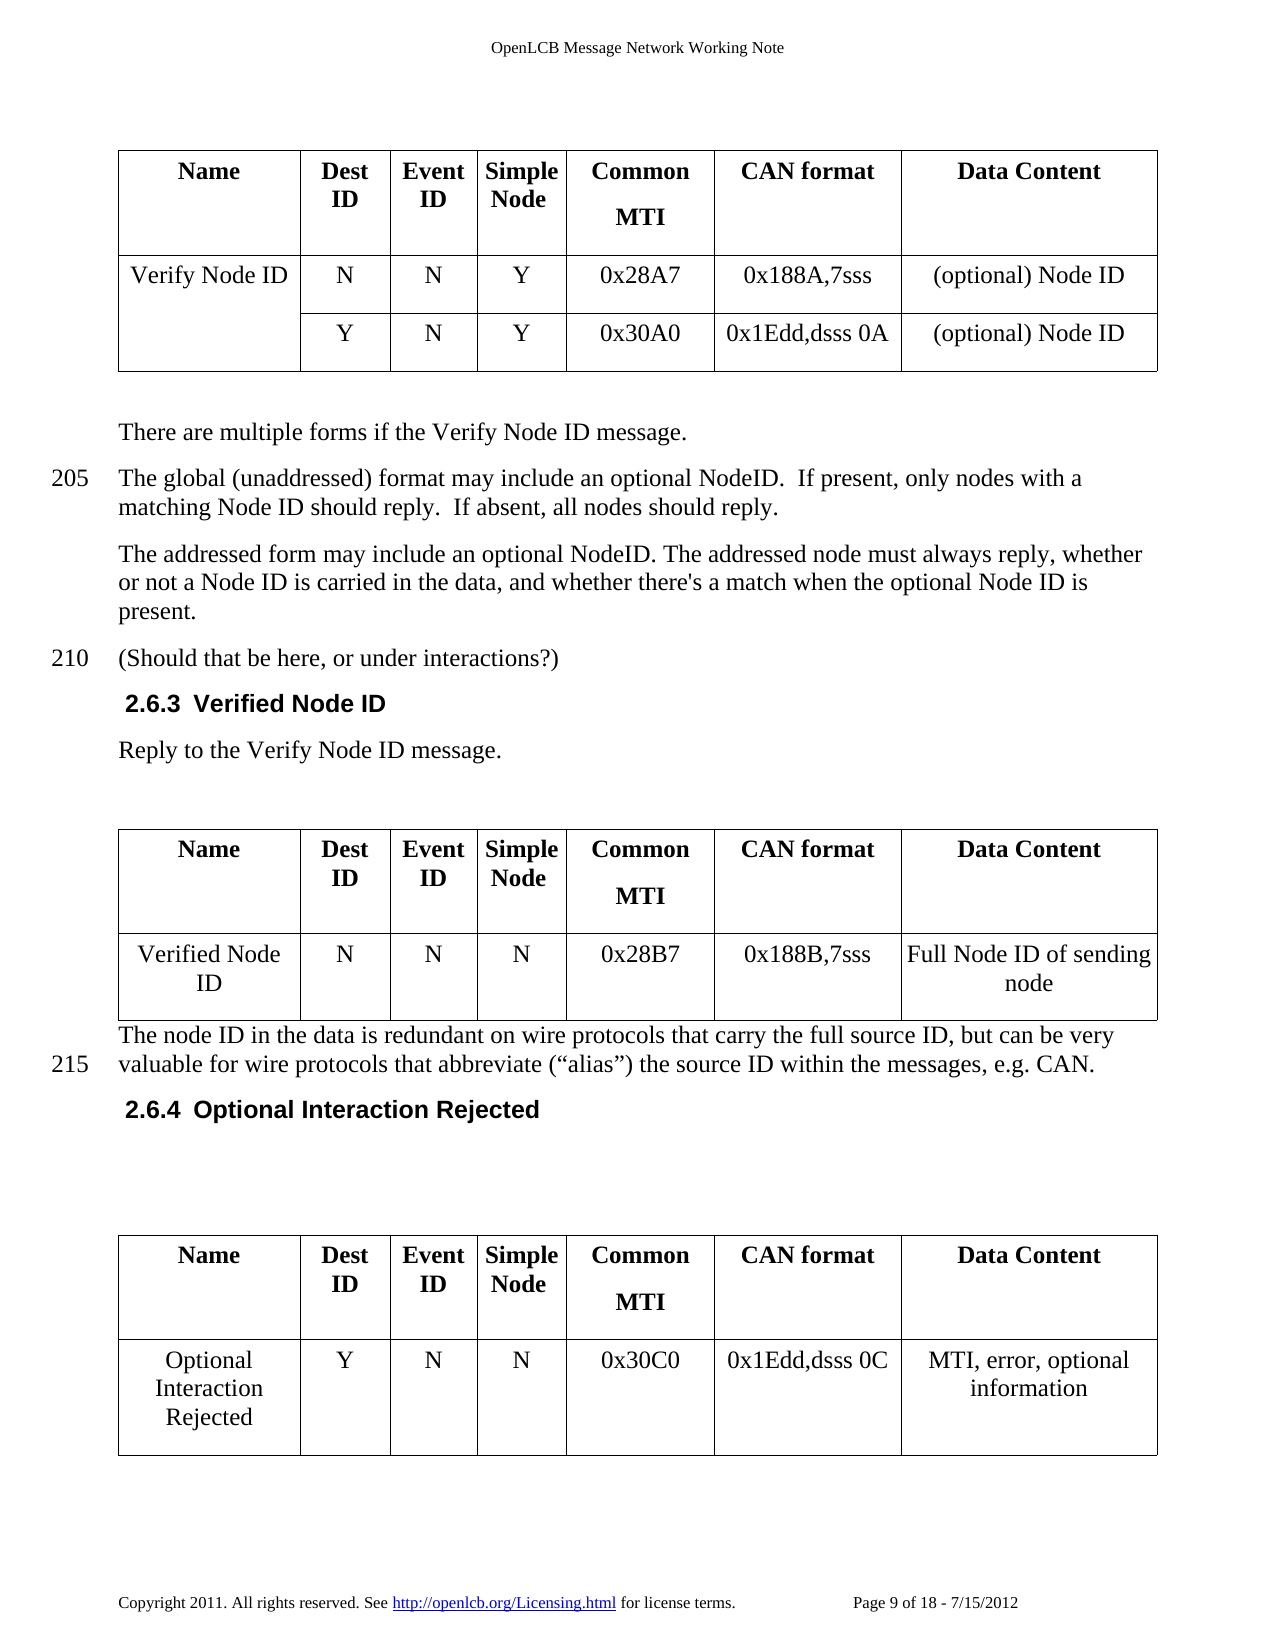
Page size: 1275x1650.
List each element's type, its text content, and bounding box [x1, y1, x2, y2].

table_header Data Content [902, 1236, 1157, 1339]
table_cell 0x188B,7sss [715, 934, 901, 1020]
table_cell N [478, 934, 566, 1020]
table_cell 0x30A0 [567, 314, 714, 371]
table_cell Full Node ID of sending node [902, 934, 1157, 1020]
table_cell MTI, error, optional information [902, 1340, 1157, 1454]
table_cell 0x28B7 [567, 934, 714, 1020]
table_cell N [391, 1340, 477, 1454]
table_header Simple Node [478, 830, 566, 933]
table_header Name [119, 830, 300, 933]
table_header Name [119, 151, 300, 254]
table_cell Y [478, 256, 566, 312]
table_cell Y [301, 314, 390, 371]
table_cell 0x1Edd,dsss 0A [715, 314, 901, 371]
table_header CAN format [715, 151, 901, 254]
table_cell N [391, 256, 477, 312]
table_header CAN format [715, 830, 901, 933]
text The global (unaddressed) format may include an optional NodeID. If present, only nodes with a matching Node ID should reply. If absent, all nodes should reply. [118, 463, 1157, 521]
table_header Common MTI [567, 151, 714, 254]
table_header Event ID [391, 151, 477, 254]
table_header Name [119, 1236, 300, 1339]
table_cell 0x28A7 [567, 256, 714, 312]
text (Should that be here, or under interactions?) [118, 643, 1157, 671]
table_header Dest ID [301, 151, 390, 254]
table_cell N [301, 934, 390, 1020]
table_header Data Content [902, 151, 1157, 254]
table_header Data Content [902, 830, 1157, 933]
text The addressed form may include an optional NodeID. The addressed node must always reply, whether or not a Node ID is carried in the data, and whether there's a match when the optional Node ID is present. [118, 539, 1157, 625]
table_cell 0x30C0 [567, 1340, 714, 1454]
table_cell Optional Interaction Rejected [119, 1340, 300, 1454]
table_cell N [391, 314, 477, 371]
table_header Event ID [391, 1236, 477, 1339]
table_cell N [478, 1340, 566, 1454]
table_cell Y [478, 314, 566, 371]
table_header Simple Node [478, 151, 566, 254]
table_cell 0x188A,7sss [715, 256, 901, 312]
table_cell N [391, 934, 477, 1020]
table_header Dest ID [301, 1236, 390, 1339]
table_header Event ID [391, 830, 477, 933]
table_cell N [301, 256, 390, 312]
table_header Simple Node [478, 1236, 566, 1339]
table_cell (optional) Node ID [902, 314, 1157, 371]
table_cell Verify Node ID [119, 256, 300, 371]
subtitle Optional Interaction Rejected [118, 1095, 1157, 1124]
table_header Common MTI [567, 830, 714, 933]
table_header CAN format [715, 1236, 901, 1339]
text The node ID in the data is redundant on wire protocols that carry the full source ID, but can be very valuable for wire protocols that abbreviate (“alias”) the source ID within the messages, e.g. CAN. [118, 1021, 1157, 1077]
table_cell (optional) Node ID [902, 256, 1157, 312]
table_cell Y [301, 1340, 390, 1454]
subtitle Verified Node ID [118, 689, 1157, 718]
table_header Dest ID [301, 830, 390, 933]
text There are multiple forms if the Verify Node ID message. [118, 417, 1157, 446]
text Reply to the Verify Node ID message. [118, 736, 1157, 764]
table_cell Verified Node ID [119, 934, 300, 1020]
table_header Common MTI [567, 1236, 714, 1339]
table_cell 0x1Edd,dsss 0C [715, 1340, 901, 1454]
